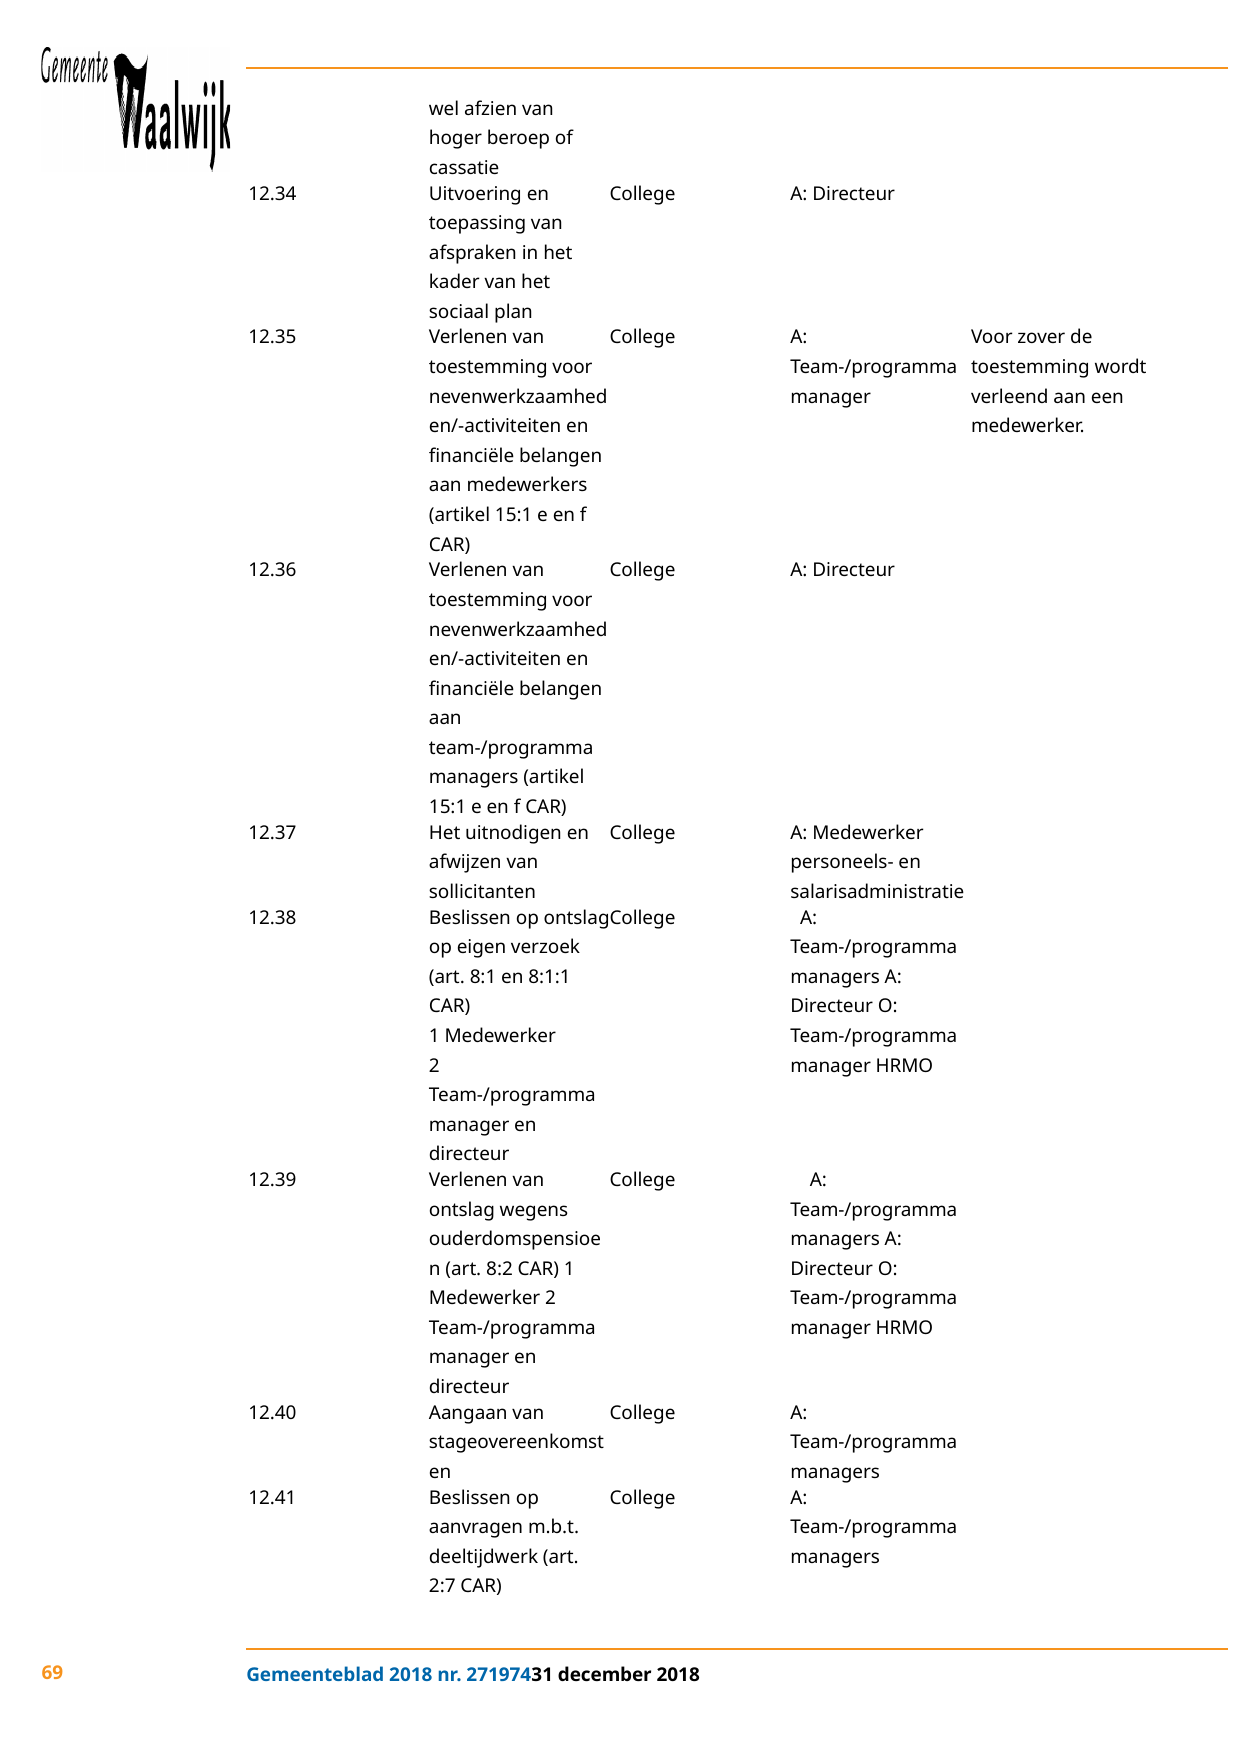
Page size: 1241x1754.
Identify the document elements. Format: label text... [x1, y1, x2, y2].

table_cell College [609, 904, 790, 1166]
table_cell Aangaan van stageovereenkomsten [429, 1399, 609, 1484]
table_cell 12.36 [248, 557, 429, 819]
table_cell A: Team-/programmamanager [790, 324, 971, 557]
table_cell 12.41 [248, 1484, 429, 1598]
table_cell [971, 904, 1152, 1166]
picture [41, 47, 231, 172]
table_cell Voor zover de toestemming wordt verleend aan een medewerker. [971, 324, 1152, 557]
table_cell A: Medewerker personeels- en salarisadministratie [790, 819, 971, 904]
table_cell [971, 1166, 1152, 1399]
table_cell A: Directeur [790, 557, 971, 819]
table_cell Beslissen op ontslag op eigen verzoek (art. 8:1 en 8:1:1 CAR) 1 Medewerker 2 Team-/programmamanager en directeur [429, 904, 609, 1166]
table_cell [971, 95, 1152, 180]
table_cell Beslissen op aanvragen m.b.t. deeltijdwerk (art. 2:7 CAR) [429, 1484, 609, 1598]
table_cell Verlenen van ontslag wegens ouderdomspensioen (art. 8:2 CAR) 1 Medewerker 2 Team-/programmamanager en directeur [429, 1166, 609, 1399]
table_cell A: Directeur [790, 180, 971, 324]
table_cell Verlenen van toestemming voor nevenwerkzaamheden/-activiteiten en financiële belangen aan team-/programmamanagers (artikel 15:1 e en f CAR) [429, 557, 609, 819]
table_cell [971, 1399, 1152, 1484]
table_cell College [609, 1166, 790, 1399]
table_cell 12.40 [248, 1399, 429, 1484]
table_cell Uitvoering en toepassing van afspraken in het kader van het sociaal plan [429, 180, 609, 324]
table_cell College [609, 557, 790, 819]
table_cell [971, 819, 1152, 904]
table_cell College [609, 180, 790, 324]
table_cell 12.39 [248, 1166, 429, 1399]
table_cell [971, 557, 1152, 819]
table_cell [609, 95, 790, 180]
table_cell Het uitnodigen en afwijzen van sollicitanten [429, 819, 609, 904]
table_cell Verlenen van toestemming voor nevenwerkzaamheden/-activiteiten en financiële belangen aan medewerkers (artikel 15:1 e en f CAR) [429, 324, 609, 557]
table_cell College [609, 1399, 790, 1484]
table_cell 12.38 [248, 904, 429, 1166]
table_cell College [609, 324, 790, 557]
table_cell wel afzien van hoger beroep of cassatie [429, 95, 609, 180]
table_cell 12.34 [248, 180, 429, 324]
table_cell College [609, 1484, 790, 1598]
table_cell A: Team-/programmamanagers A: Directeur O: Team-/programmamanager HRMO [790, 1166, 971, 1399]
table_cell 12.37 [248, 819, 429, 904]
table_cell A: Team-/programmamanagers [790, 1484, 971, 1598]
table_cell [790, 95, 971, 180]
table_cell College [609, 819, 790, 904]
table_cell [971, 180, 1152, 324]
table_cell A: Team-/programmamanagers A: Directeur O: Team-/programmamanager HRMO [790, 904, 971, 1166]
table_cell [248, 95, 429, 180]
table_cell 12.35 [248, 324, 429, 557]
table_cell A: Team-/programmamanagers [790, 1399, 971, 1484]
table_cell [971, 1484, 1152, 1598]
